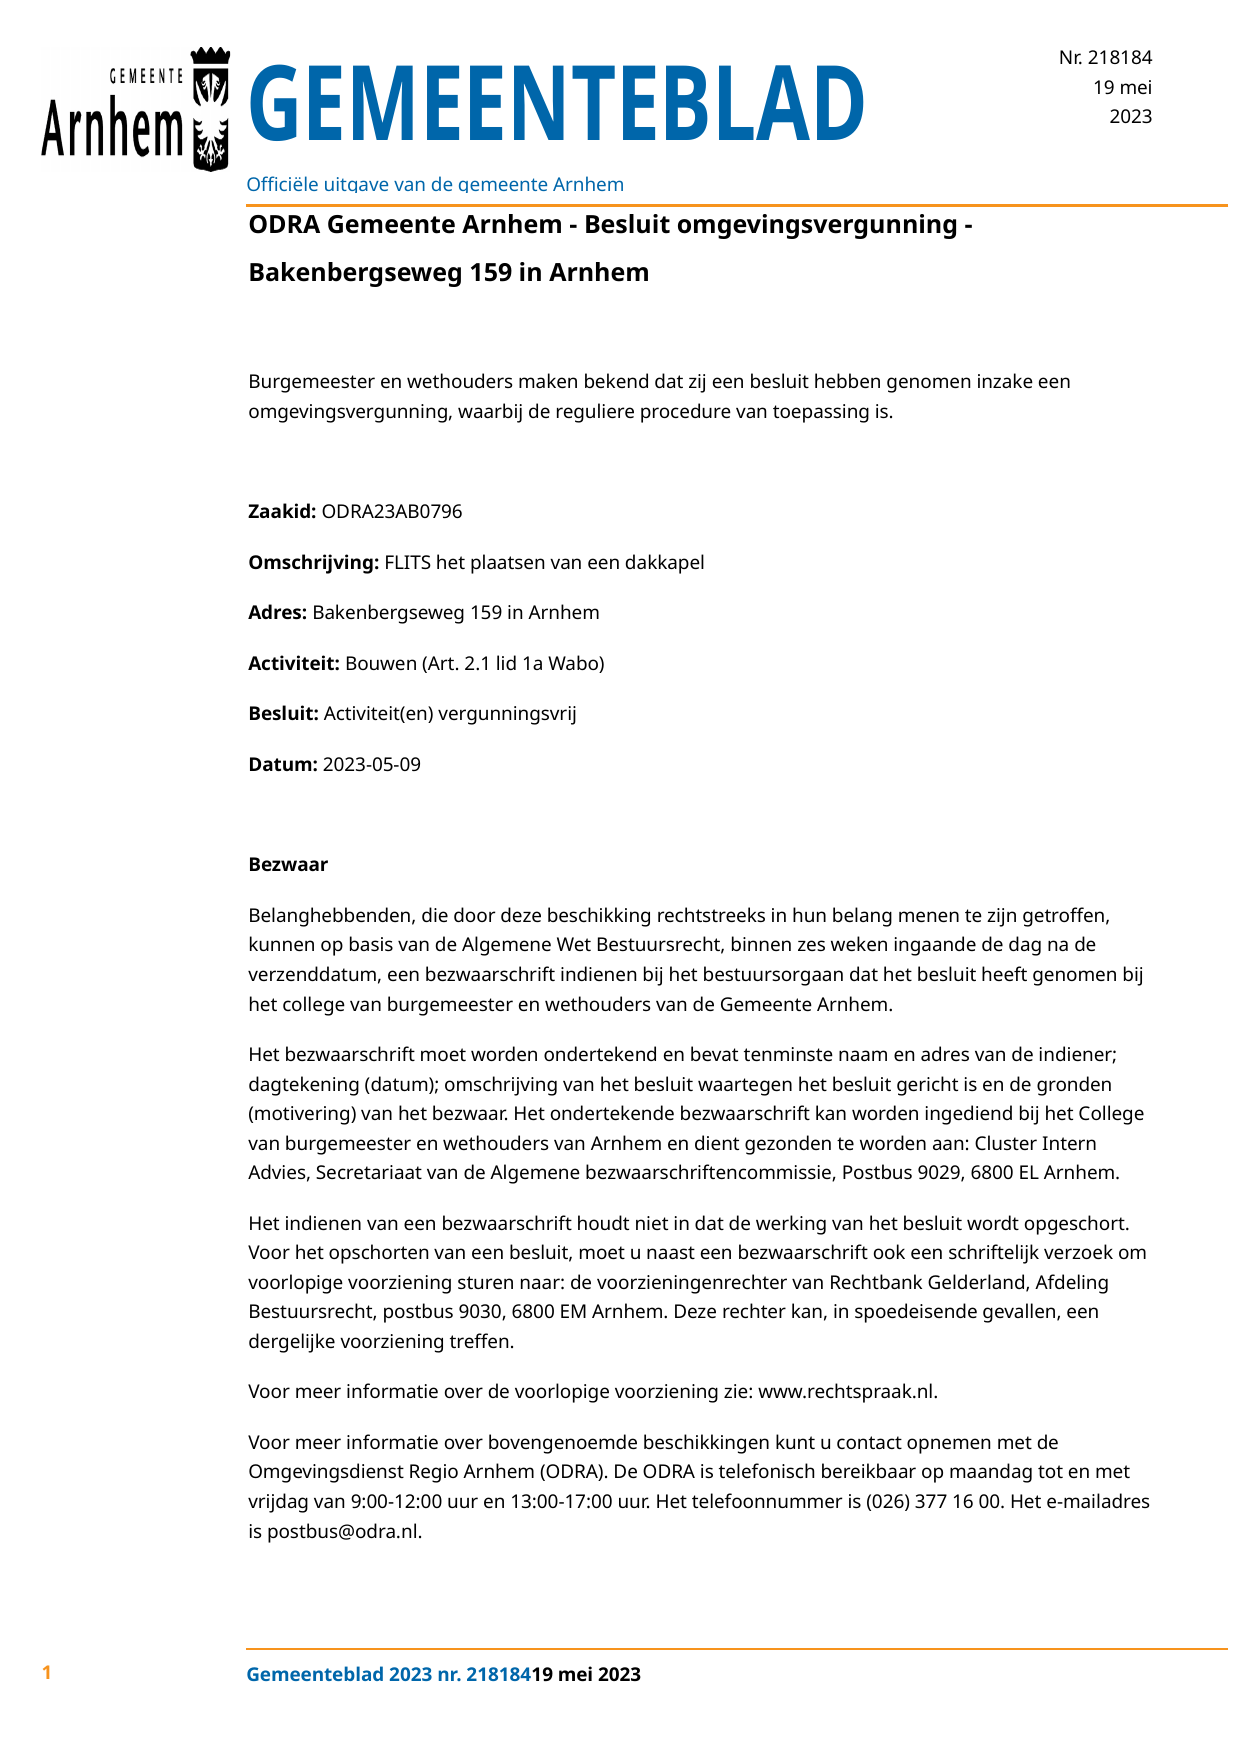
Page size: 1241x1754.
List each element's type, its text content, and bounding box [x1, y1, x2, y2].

text Omschrijving: FLITS het plaatsen van een dakkapel [248, 549, 1152, 575]
text Adres: Bakenbergseweg 159 in Arnhem [248, 599, 1152, 625]
picture [41, 47, 231, 172]
text ODRA Gemeente Arnhem - Besluit omgevingsvergunning - Bakenbergseweg 159 in Arnhem [248, 207, 1152, 288]
text Voor meer informatie over de voorlopige voorziening zie: www.rechtspraak.nl. [248, 1379, 1152, 1404]
text Het bezwaarschrift moet worden ondertekend en bevat tenminste naam en adres van de indiener; dagtekening (datum); omschrijving van het besluit waartegen het besluit gericht is en de gronden (motivering) van het bezwaar. Het ondertekende bezwaarschrift kan worden ingediend bij het College van burgemeester en wethouders van Arnhem en dient gezonden te worden aan: Cluster Intern Advies, Secretariaat van de Algemene bezwaarschriftencommissie, Postbus 9029, 6800 EL Arnhem. [248, 1041, 1152, 1185]
text Burgemeester en wethouders maken bekend dat zij een besluit hebben genomen inzake een omgevingsvergunning, waarbij de reguliere procedure van toepassing is. [248, 368, 1152, 424]
text Voor meer informatie over bovengenoemde beschikkingen kunt u contact opnemen met de Omgevingsdienst Regio Arnhem (ODRA). De ODRA is telefonisch bereikbaar op maandag tot en met vrijdag van 9:00-12:00 uur en 13:00-17:00 uur. Het telefoonnummer is (026) 377 16 00. Het e-mailadres is postbus@odra.nl. [248, 1429, 1152, 1544]
text Bezwaar [248, 852, 1152, 877]
text Het indienen van een bezwaarschrift houdt niet in dat de werking van het besluit wordt opgeschort. Voor het opschorten van een besluit, moet u naast een bezwaarschrift ook een schriftelijk verzoek om voorlopige voorziening sturen naar: de voorzieningenrechter van Rechtbank Gelderland, Afdeling Bestuursrecht, postbus 9030, 6800 EM Arnhem. Deze rechter kan, in spoedeisende gevallen, een dergelijke voorziening treffen. [248, 1210, 1152, 1354]
text Activiteit: Bouwen (Art. 2.1 lid 1a Wabo) [248, 650, 1152, 676]
text Belanghebbenden, die door deze beschikking rechtstreeks in hun belang menen te zijn getroffen, kunnen op basis van de Algemene Wet Bestuursrecht, binnen zes weken ingaande de dag na de verzenddatum, een bezwaarschrift indienen bij het bestuursorgaan dat het besluit heeft genomen bij het college van burgemeester en wethouders van de Gemeente Arnhem. [248, 902, 1152, 1017]
text Zaakid: ODRA23AB0796 [248, 499, 1152, 524]
text Datum: 2023-05-09 [248, 751, 1152, 777]
text Besluit: Activiteit(en) vergunningsvrij [248, 700, 1152, 726]
